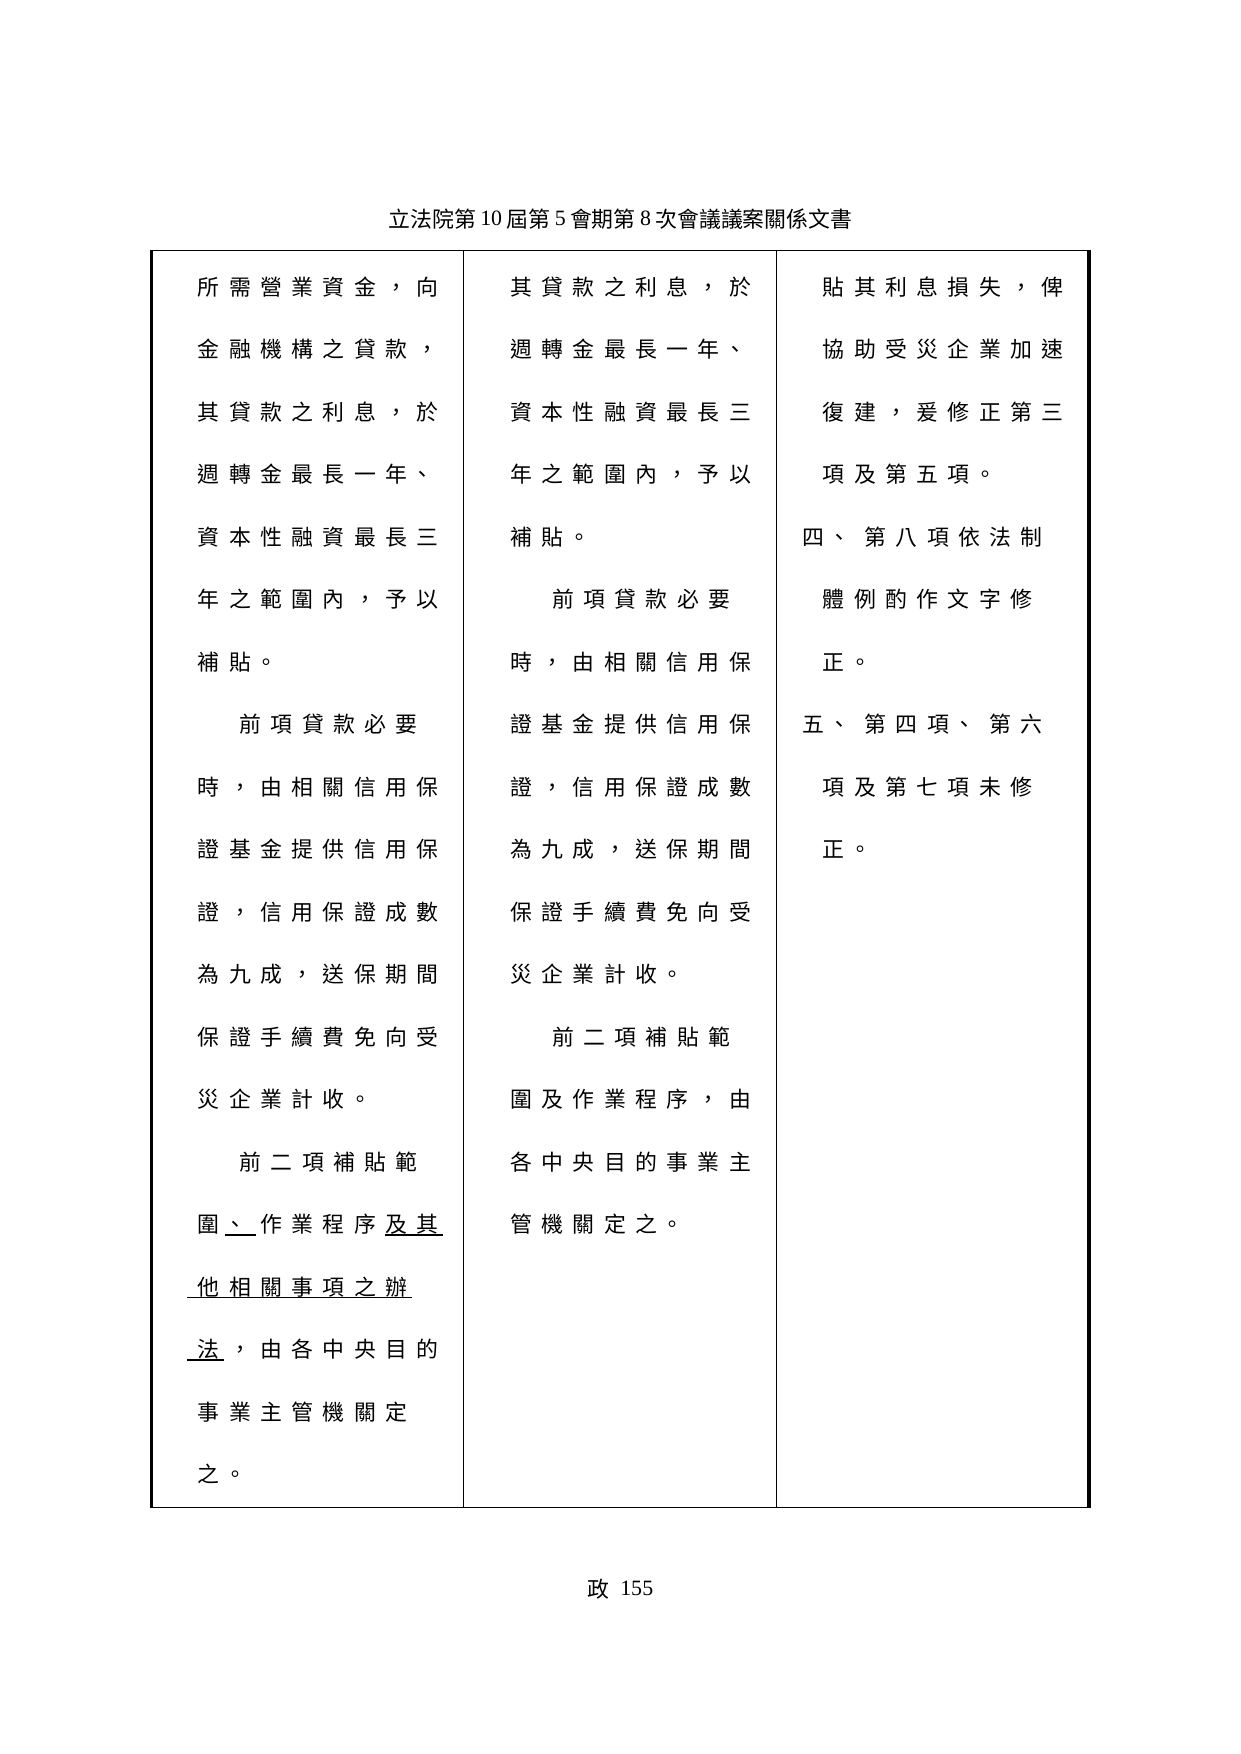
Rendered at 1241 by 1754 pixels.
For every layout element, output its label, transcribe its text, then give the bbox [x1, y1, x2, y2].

table_cell 貼其利息損失，俾協助受災企業加速復建，爰修正第三項及第五項。 四、第八項依法制體例酌作文字修正。 五、第四項、第六項及第七項未修正。 [777, 251, 1087, 1507]
table_cell 所需營業資金，向金融機構之貸款，其貸款之利息，於週轉金最長一年、資本性融資最長三年之範圍內，予以補貼。 前項貸款必要時，由相關信用保證基金提供信用保證，信用保證成數為九成，送保期間保證手續費免向受災企業計收。 前二項補貼範圍、作業程序及其他相關事項之辦法，由各中央目的事業主管機關定之。 [153, 251, 463, 1507]
table_cell 其貸款之利息，於週轉金最長一年、資本性融資最長三年之範圍內，予以補貼。 前項貸款必要時，由相關信用保證基金提供信用保證，信用保證成數為九成，送保期間保證手續費免向受災企業計收。 前二項補貼範圍及作業程序，由各中央目的事業主管機關定之。 [464, 251, 776, 1507]
